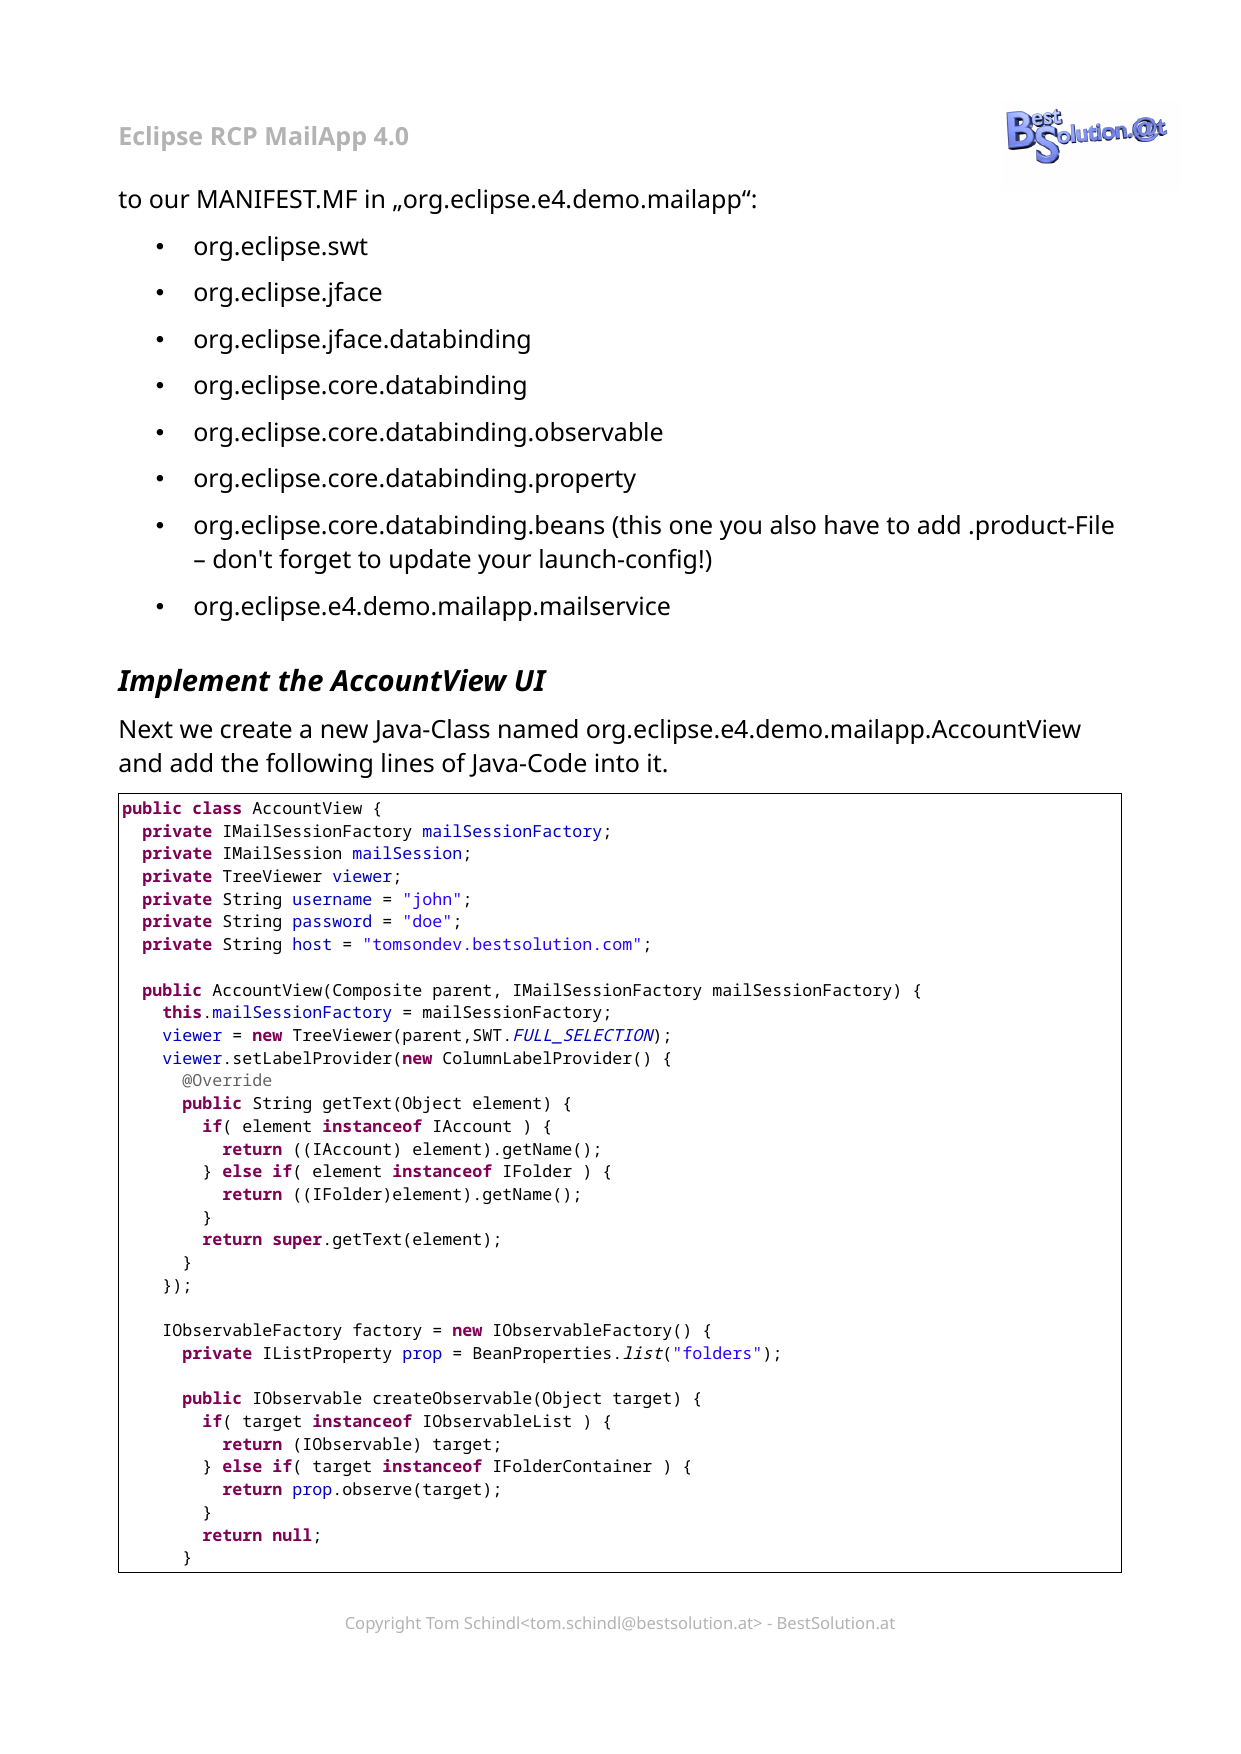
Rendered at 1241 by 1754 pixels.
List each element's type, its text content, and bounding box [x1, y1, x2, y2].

text }); [119, 1269, 1121, 1296]
text } [119, 1201, 1121, 1224]
text return ((IAccount) element).getName(); [119, 1133, 1121, 1156]
subtitle Implement the AccountView UI [118, 660, 1122, 699]
list org.eclipse.swt [156, 228, 1122, 262]
text public String getText(Object element) { [119, 1088, 1121, 1111]
text } [119, 1247, 1121, 1269]
text private String host = "tomsondev.bestsolution.com"; [119, 929, 1121, 952]
list org.eclipse.e4.demo.mailapp.mailservice [156, 588, 1122, 622]
text viewer = new TreeViewer(parent,SWT.FULL_SELECTION); [119, 1020, 1121, 1042]
text } else if( element instanceof IFolder ) { [119, 1156, 1121, 1179]
list org.eclipse.jface.databinding [156, 321, 1122, 355]
text public AccountView(Composite parent, IMailSessionFactory mailSessionFactory) { [119, 952, 1121, 997]
text if( target instanceof IObservableList ) { [119, 1406, 1121, 1428]
text public IObservable createObservable(Object target) { [119, 1383, 1121, 1406]
text viewer.setLabelProvider(new ColumnLabelProvider() { [119, 1042, 1121, 1065]
text private IMailSession mailSession; [119, 838, 1121, 861]
text return super.getText(element); [119, 1224, 1121, 1247]
text this.mailSessionFactory = mailSessionFactory; [119, 997, 1121, 1020]
text if( element instanceof IAccount ) { [119, 1111, 1121, 1133]
list org.eclipse.core.databinding.observable [156, 414, 1122, 448]
text to our MANIFEST.MF in „org.eclipse.e4.demo.mailapp“: [118, 182, 1122, 216]
text private String username = "john"; [119, 883, 1121, 906]
text private IListProperty prop = BeanProperties.list("folders"); [119, 1338, 1121, 1364]
text return prop.observe(target); [119, 1474, 1121, 1497]
text return ((IFolder)element).getName(); [119, 1179, 1121, 1201]
text @Override [119, 1065, 1121, 1088]
text Next we create a new Java-Class named org.eclipse.e4.demo.mailapp.AccountView and add the following lines of Java-Code into it. [118, 712, 1122, 780]
list org.eclipse.jface [156, 275, 1122, 309]
text IObservableFactory factory = new IObservableFactory() { [119, 1315, 1121, 1338]
text private TreeViewer viewer; [119, 861, 1121, 883]
text public class AccountView { [119, 794, 1121, 815]
list org.eclipse.core.databinding.property [156, 461, 1122, 495]
text } [119, 1497, 1121, 1519]
text } [119, 1542, 1121, 1572]
picture [1002, 101, 1181, 191]
text return (IObservable) target; [119, 1428, 1121, 1451]
list org.eclipse.core.databinding [156, 368, 1122, 402]
list org.eclipse.core.databinding.beans (this one you also have to add .product-File – don't forget to update your launch-config!) [156, 508, 1122, 576]
text return null; [119, 1519, 1121, 1542]
text private IMailSessionFactory mailSessionFactory; [119, 815, 1121, 838]
text } else if( target instanceof IFolderContainer ) { [119, 1451, 1121, 1474]
text private String password = "doe"; [119, 906, 1121, 929]
